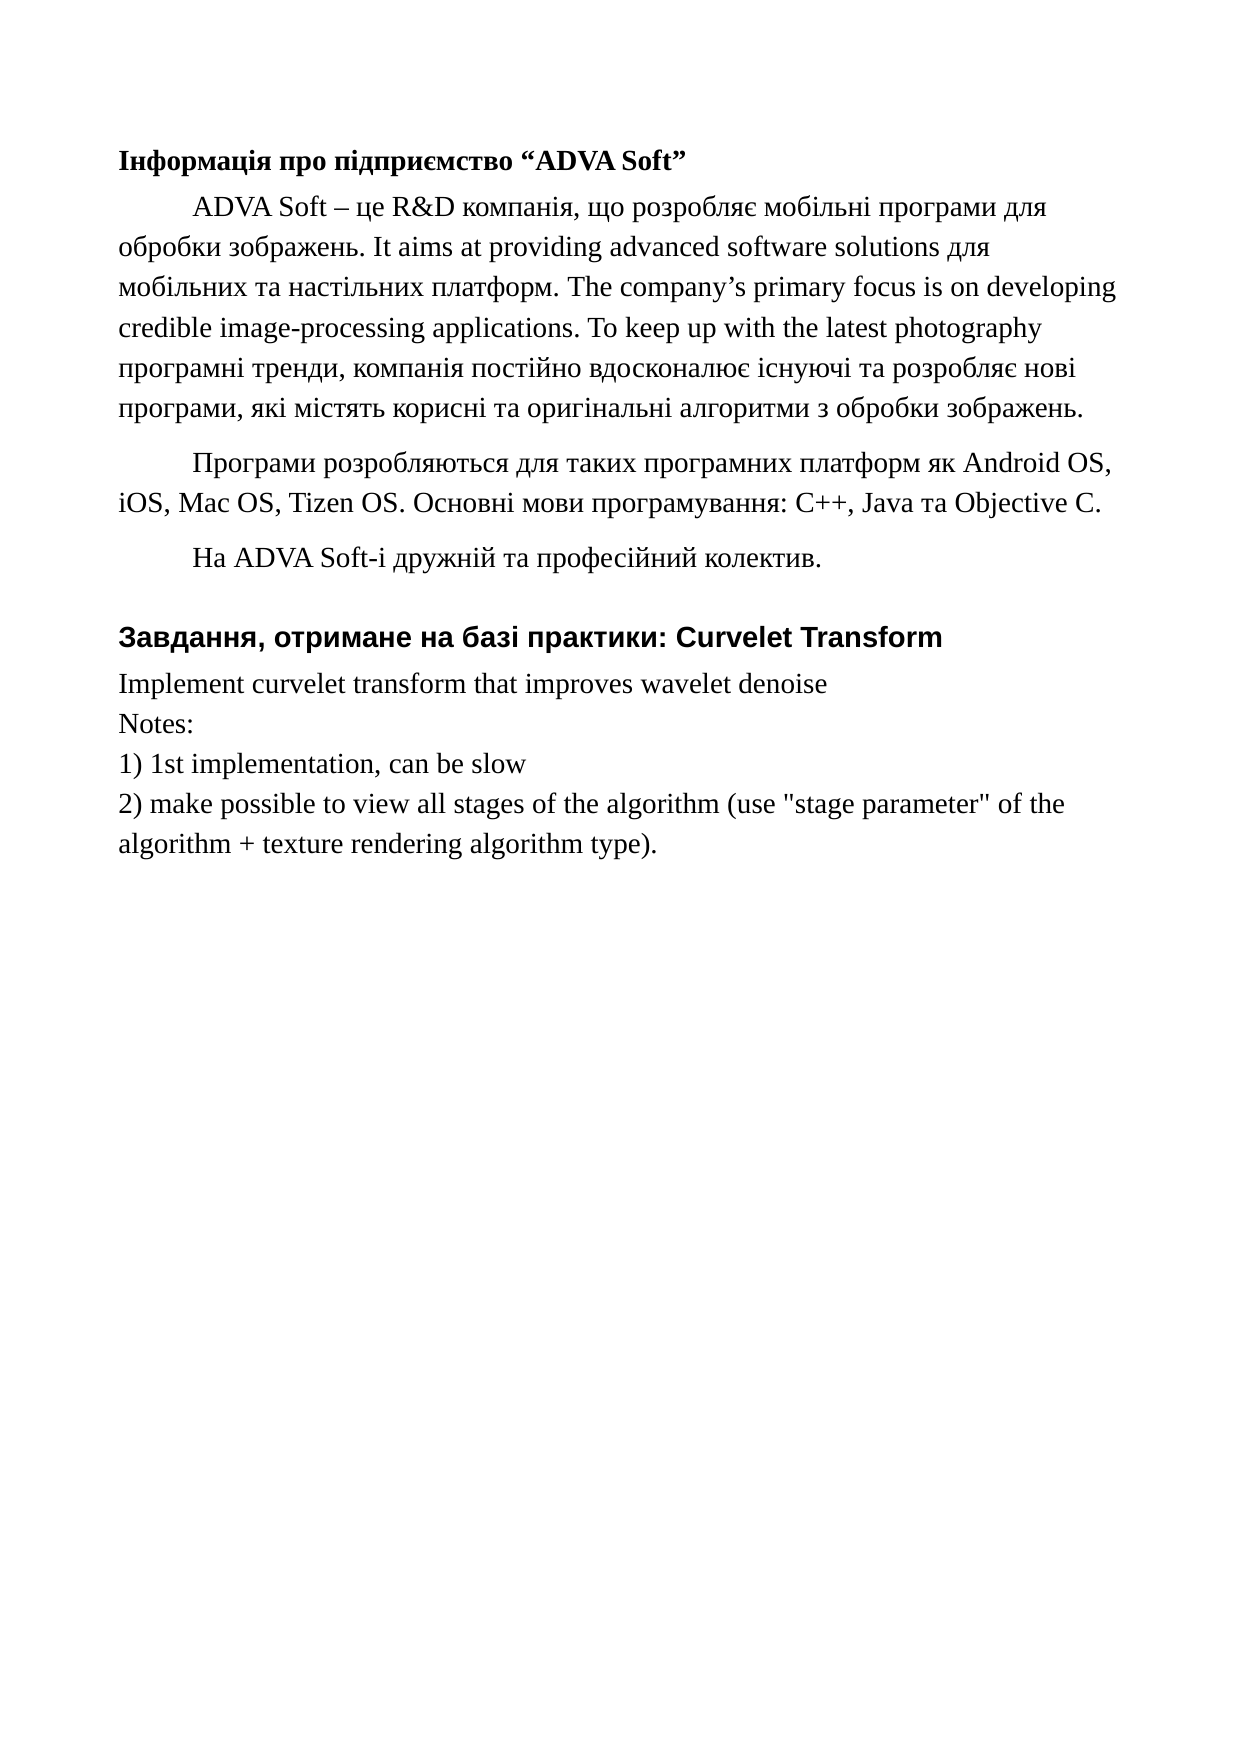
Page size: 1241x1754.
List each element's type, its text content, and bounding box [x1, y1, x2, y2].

text Програми розробляються для таких програмних платформ як Android OS, iOS, Mac OS, Tizen OS. Основні мови програмування: С++, Java та Objective C. [118, 445, 1122, 519]
text На ADVA Soft-i дружній та професійний колектив. [118, 540, 1122, 573]
subtitle Інформація про підприємство “ADVA Soft” [118, 143, 1122, 177]
text ADVA Soft – це R&D компанія, що розробляє мобільні програми для обробки зображень. It aims at providing advanced software solutions для мобільних та настільних платформ. The company’s primary focus is on developing credible image-processing applications. To keep up with the latest photography програмні тренди, компанія постійно вдосконалює існуючі та розробляє нові програми, які містять корисні та оригінальні алгоритми з обробки зображень. [118, 189, 1122, 424]
text Implement curvelet transform that improves wavelet denoise Notes: 1) 1st implementation, can be slow 2) make possible to view all stages of the algorithm (use "stage parameter" of the algorithm + texture rendering algorithm type). [118, 666, 1122, 860]
subtitle Завдання, отримане на базі практики: Curvelet Transform [118, 620, 1122, 653]
